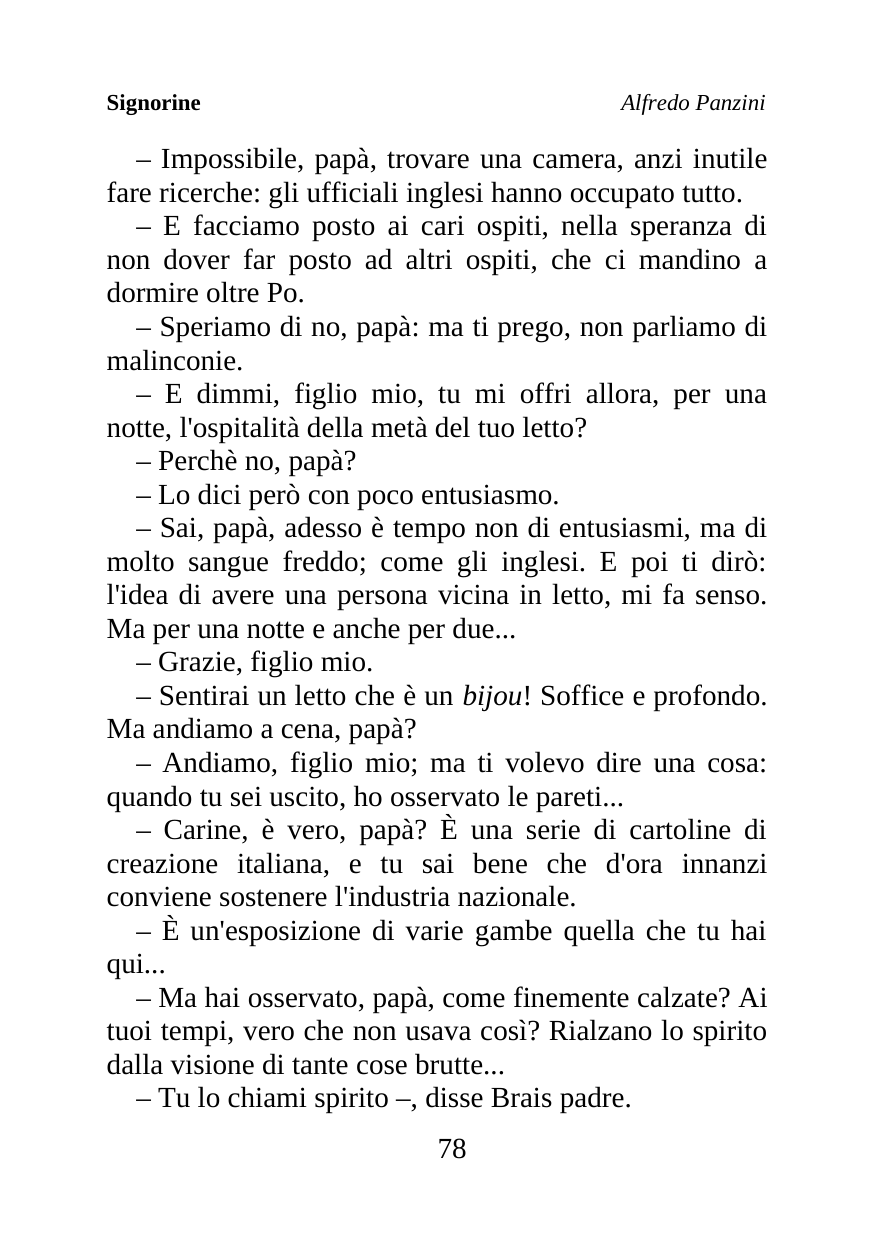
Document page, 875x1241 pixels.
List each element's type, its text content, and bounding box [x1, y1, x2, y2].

text – Lo dici però con poco entusiasmo. [106, 477, 768, 510]
text – Sentirai un letto che è un bijou! Soffice e profondo. Ma andiamo a cena, papà? [106, 678, 768, 745]
text – Grazie, figlio mio. [106, 644, 768, 678]
text – Tu lo chiami spirito –, disse Brais padre. [106, 1081, 768, 1114]
text – Ma hai osservato, papà, come finemente calzate? Ai tuoi tempi, vero che non usava così? Rialzano lo spirito dalla visione di tante cose brutte... [106, 980, 768, 1081]
text – Carine, è vero, papà? È una serie di cartoline di creazione italiana, e tu sai bene che d'ora innanzi conviene sostenere l'industria nazionale. [106, 812, 768, 913]
text – Impossibile, papà, trovare una camera, anzi inutile fare ricerche: gli ufficiali inglesi hanno occupato tutto. [106, 141, 768, 208]
text – Andiamo, figlio mio; ma ti volevo dire una cosa: quando tu sei uscito, ho osservato le pareti... [106, 745, 768, 812]
text – È un'esposizione di varie gambe quella che tu hai qui... [106, 913, 768, 980]
text – E facciamo posto ai cari ospiti, nella speranza di non dover far posto ad altri ospiti, che ci mandino a dormire oltre Po. [106, 208, 768, 309]
text – E dimmi, figlio mio, tu mi offri allora, per una notte, l'ospitalità della metà del tuo letto? [106, 376, 768, 443]
text – Speriamo di no, papà: ma ti prego, non parliamo di malinconie. [106, 309, 768, 376]
text – Perchè no, papà? [106, 443, 768, 477]
text – Sai, papà, adesso è tempo non di entusiasmi, ma di molto sangue freddo; come gli inglesi. E poi ti dirò: l'idea di avere una persona vicina in letto, mi fa senso. Ma per una notte e anche per due... [106, 510, 768, 644]
